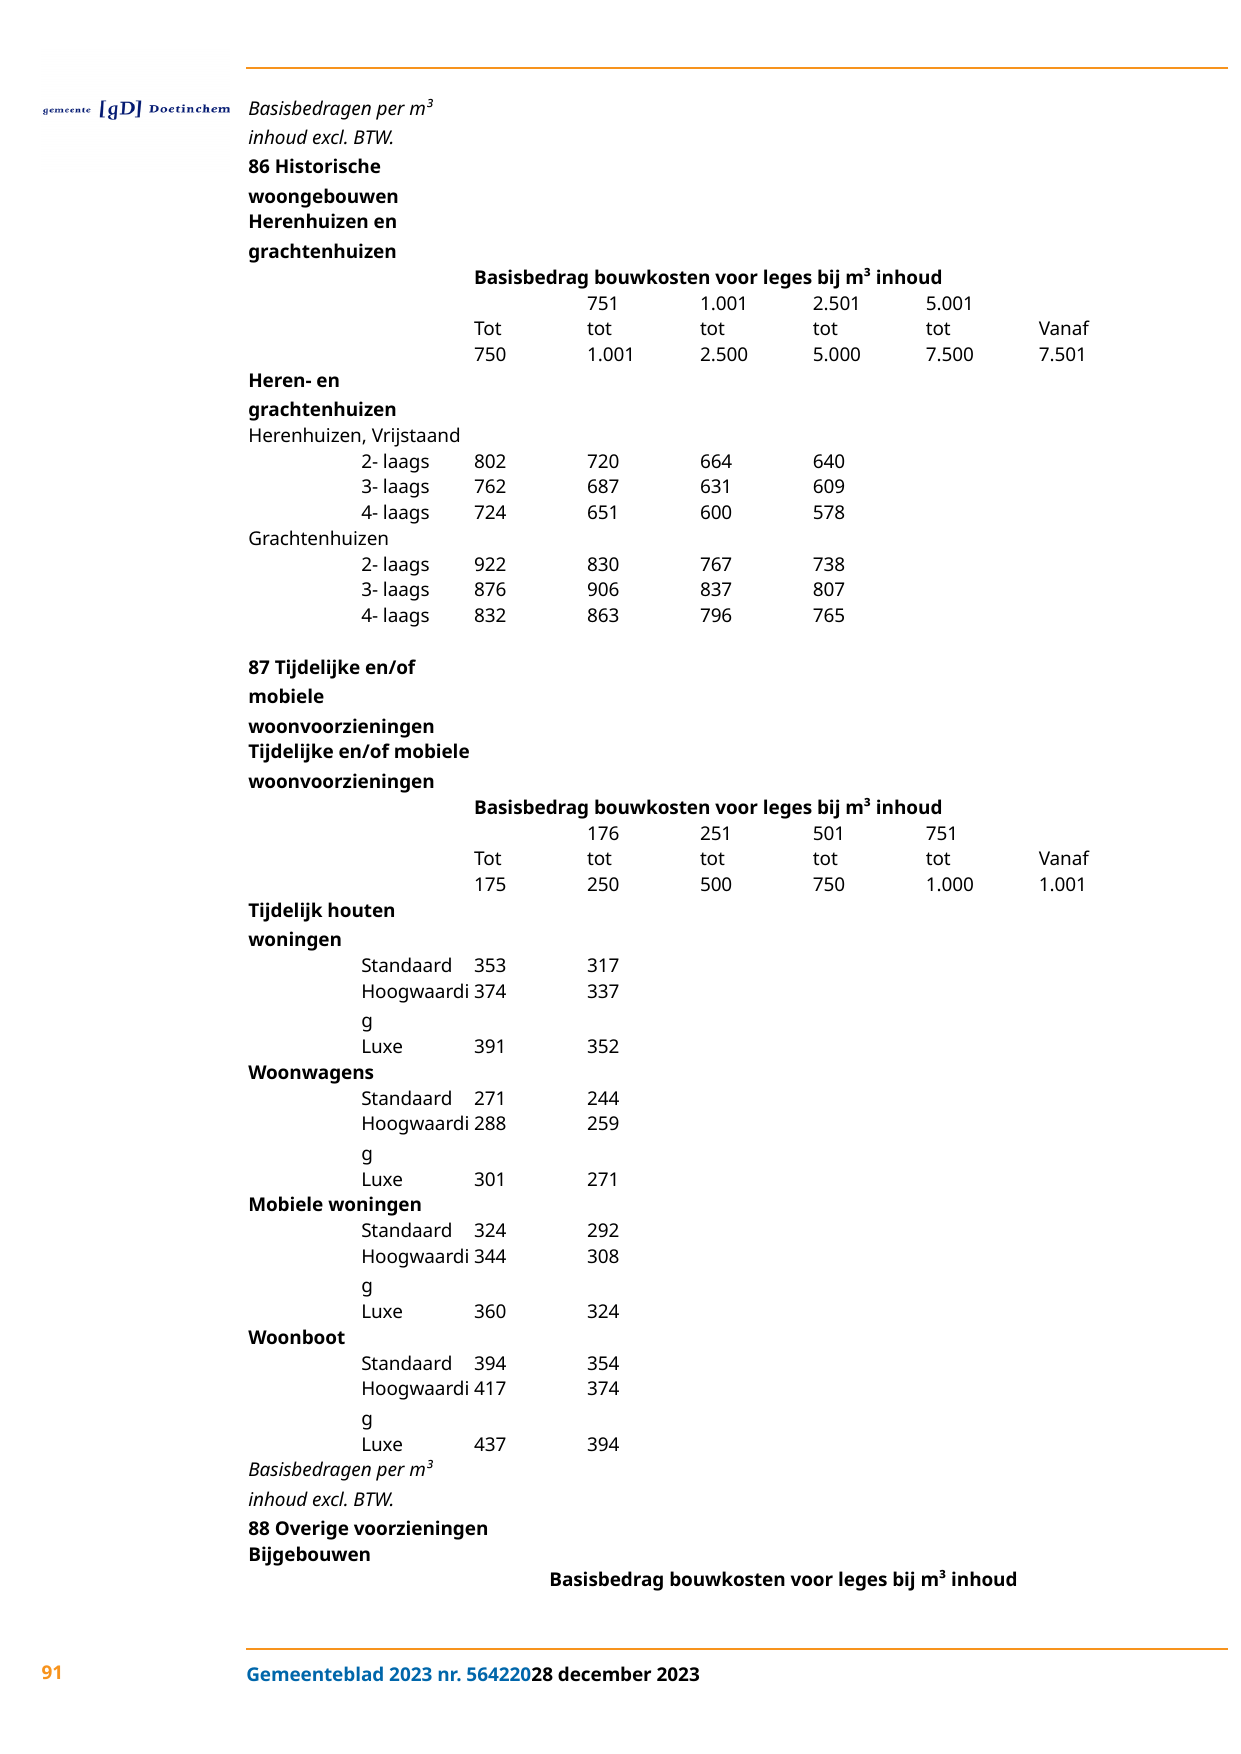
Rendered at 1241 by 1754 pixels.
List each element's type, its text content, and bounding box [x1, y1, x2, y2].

table_cell [474, 422, 587, 448]
table_cell [813, 1217, 926, 1243]
table_cell [926, 1457, 1038, 1512]
table_cell [1039, 654, 1152, 739]
table_cell [700, 95, 813, 150]
table_header 88 Overige voorzieningen [248, 1515, 549, 1541]
table_cell [926, 1085, 1038, 1111]
table_cell 251 [700, 820, 813, 846]
table_cell [700, 1324, 813, 1350]
table_cell 7.501 [1039, 341, 1152, 367]
table_cell 308 [587, 1243, 700, 1298]
table_cell [587, 422, 700, 448]
table_cell [248, 1085, 361, 1111]
table_cell [813, 1376, 926, 1431]
table_cell Luxe [361, 1166, 474, 1192]
table_cell [1039, 897, 1152, 952]
table_cell [1039, 1217, 1152, 1243]
table_cell 765 [813, 603, 926, 628]
table_cell 750 [474, 341, 587, 367]
table_cell 2- laags [361, 448, 474, 474]
table_cell [700, 1111, 813, 1166]
table_cell [1039, 820, 1152, 846]
table_cell Tijdelijk houten woningen [248, 897, 474, 952]
table_cell [1039, 448, 1152, 474]
table_header [587, 154, 700, 209]
table_cell [700, 367, 813, 422]
table_cell [813, 367, 926, 422]
table_cell 259 [587, 1111, 700, 1166]
table_cell tot [813, 846, 926, 871]
table_cell [1039, 1457, 1152, 1512]
table_cell [813, 209, 926, 264]
table_cell [361, 820, 474, 846]
table_cell [926, 448, 1038, 474]
table_cell 5.001 [926, 290, 1038, 316]
table_cell 631 [700, 474, 813, 499]
table_cell [700, 1217, 813, 1243]
table_cell [700, 739, 813, 794]
table_cell [1039, 290, 1152, 316]
table_cell 750 [813, 871, 926, 897]
table_cell Vanaf [1039, 846, 1152, 871]
table_cell [474, 1324, 587, 1350]
table_cell [474, 1059, 587, 1085]
table_header [1051, 1515, 1152, 1541]
table_cell 360 [474, 1298, 587, 1324]
table_cell [926, 1431, 1038, 1457]
table_cell [700, 1166, 813, 1192]
table_cell 324 [474, 1217, 587, 1243]
table_cell 767 [700, 551, 813, 577]
table_cell [248, 474, 361, 499]
table_cell 640 [813, 448, 926, 474]
table_cell 292 [587, 1217, 700, 1243]
table_cell [813, 1033, 926, 1059]
table_cell [1039, 577, 1152, 602]
table_cell [1039, 500, 1152, 525]
table_cell Mobiele woningen [248, 1192, 474, 1217]
table_cell Standaard [361, 1085, 474, 1111]
table_cell [700, 654, 813, 739]
table_cell [813, 739, 926, 794]
table_cell [700, 1376, 813, 1431]
table_cell 664 [700, 448, 813, 474]
table_cell Hoogwaardig [361, 978, 474, 1033]
table_cell 578 [813, 500, 926, 525]
table_cell [926, 603, 1038, 628]
table_cell [813, 978, 926, 1033]
table_cell [587, 628, 700, 654]
table_cell [248, 1166, 361, 1192]
table_cell [1039, 978, 1152, 1033]
table_cell [1039, 739, 1152, 794]
table_cell [926, 1033, 1038, 1059]
table_header [474, 154, 587, 209]
table_cell [1039, 1085, 1152, 1111]
table_cell [1039, 628, 1152, 654]
table_cell [700, 1298, 813, 1324]
table_cell [248, 1567, 449, 1592]
table_cell Grachtenhuizen [248, 525, 474, 551]
table_cell [926, 500, 1038, 525]
table_cell [926, 978, 1038, 1033]
table_cell [1039, 603, 1152, 628]
table_cell [248, 1431, 361, 1457]
table_cell [813, 1085, 926, 1111]
table_cell Woonwagens [248, 1059, 474, 1085]
table_cell 830 [587, 551, 700, 577]
table_cell [549, 1541, 649, 1567]
table_cell 288 [474, 1111, 587, 1166]
table_cell [926, 628, 1038, 654]
table_cell 394 [474, 1350, 587, 1376]
table_cell [1039, 1324, 1152, 1350]
table_cell 2- laags [361, 551, 474, 577]
table_cell [926, 952, 1038, 978]
table_cell 4- laags [361, 603, 474, 628]
table_header [926, 154, 1038, 209]
table_cell 417 [474, 1376, 587, 1431]
table_cell [248, 264, 361, 290]
table_header 86 Historische woongebouwen [248, 154, 474, 209]
table_cell [248, 603, 361, 628]
table_cell [1051, 1541, 1152, 1567]
table_cell [361, 264, 474, 290]
table_cell [1039, 95, 1152, 150]
table_cell Luxe [361, 1298, 474, 1324]
table_cell [1039, 1033, 1152, 1059]
table_cell [248, 551, 361, 577]
table_cell 906 [587, 577, 700, 602]
table_cell 751 [926, 820, 1038, 846]
table_cell [813, 1192, 926, 1217]
table_cell Standaard [361, 1350, 474, 1376]
table_cell Hoogwaardig [361, 1376, 474, 1431]
table_cell [1039, 1298, 1152, 1324]
table_cell [926, 1324, 1038, 1350]
table_cell 651 [587, 500, 700, 525]
table_cell 832 [474, 603, 587, 628]
table_cell [813, 654, 926, 739]
table_cell [1039, 525, 1152, 551]
table_cell [813, 1059, 926, 1085]
table_cell [248, 1243, 361, 1298]
table_cell [248, 846, 361, 871]
table_cell [248, 341, 361, 367]
table_cell [587, 1192, 700, 1217]
table_cell 1.001 [700, 290, 813, 316]
table_cell [1039, 209, 1152, 264]
table_cell 1.001 [1039, 871, 1152, 897]
table_cell 394 [587, 1431, 700, 1457]
table_header [1039, 154, 1152, 209]
table_cell [926, 551, 1038, 577]
table_cell [474, 290, 587, 316]
table_cell 176 [587, 820, 700, 846]
table_cell 344 [474, 1243, 587, 1298]
table_header [813, 154, 926, 209]
table_cell 501 [813, 820, 926, 846]
table_cell Tot [474, 846, 587, 871]
table_cell [813, 1243, 926, 1298]
table_cell [587, 739, 700, 794]
table_cell 609 [813, 474, 926, 499]
table_cell 324 [587, 1298, 700, 1324]
table_cell [1039, 474, 1152, 499]
table_cell Luxe [361, 1431, 474, 1457]
table_cell [1039, 1192, 1152, 1217]
table_cell [361, 794, 474, 820]
table_header [700, 154, 813, 209]
table_cell [926, 1376, 1038, 1431]
table_cell [926, 1166, 1038, 1192]
table_cell [1039, 1350, 1152, 1376]
table_cell [587, 525, 700, 551]
table_cell Standaard [361, 1217, 474, 1243]
table_cell 2.500 [700, 341, 813, 367]
table_cell [248, 1376, 361, 1431]
table_cell [474, 95, 587, 150]
table_cell [474, 739, 587, 794]
table_cell [587, 1457, 700, 1512]
table_cell [1039, 1059, 1152, 1085]
table_cell [248, 1111, 361, 1166]
table_cell 807 [813, 577, 926, 602]
table_header [650, 1515, 750, 1541]
table_cell [248, 1298, 361, 1324]
table_cell [813, 897, 926, 952]
table_cell 802 [474, 448, 587, 474]
table_cell 863 [587, 603, 700, 628]
table_cell [813, 95, 926, 150]
picture [41, 47, 231, 172]
table_cell [850, 1541, 951, 1567]
table_cell [813, 1166, 926, 1192]
table_cell [1039, 367, 1152, 422]
table_cell 1.001 [587, 341, 700, 367]
table_header [951, 1515, 1051, 1541]
table_cell [813, 1298, 926, 1324]
table_cell [813, 422, 926, 448]
table_cell [248, 1217, 361, 1243]
table_cell Basisbedragen per m³ inhoud excl. BTW. [248, 95, 474, 150]
table_cell [248, 978, 361, 1033]
table_cell [248, 500, 361, 525]
table_cell 876 [474, 577, 587, 602]
table_cell [248, 290, 361, 316]
table_cell [1039, 1376, 1152, 1431]
table_cell [926, 95, 1038, 150]
table_cell [587, 654, 700, 739]
table_cell 374 [474, 978, 587, 1033]
table_cell 175 [474, 871, 587, 897]
table_cell 500 [700, 871, 813, 897]
table_cell [361, 290, 474, 316]
table_cell [926, 897, 1038, 952]
table_cell [700, 1243, 813, 1298]
table_cell [474, 367, 587, 422]
table_cell 391 [474, 1033, 587, 1059]
table_cell [474, 654, 587, 739]
table_cell 250 [587, 871, 700, 897]
table_cell 437 [474, 1431, 587, 1457]
table_cell [587, 95, 700, 150]
table_cell 5.000 [813, 341, 926, 367]
table_cell [926, 1192, 1038, 1217]
table_cell 271 [587, 1166, 700, 1192]
table_cell [750, 1541, 850, 1567]
table_cell [700, 1033, 813, 1059]
table_cell Basisbedrag bouwkosten voor leges bij m³ inhoud [474, 794, 1152, 820]
table_cell [361, 846, 474, 871]
table_cell Herenhuizen, Vrijstaand [248, 422, 474, 448]
table_cell [813, 952, 926, 978]
table_cell [1039, 422, 1152, 448]
table_cell [700, 628, 813, 654]
table_cell 317 [587, 952, 700, 978]
table_cell [926, 1243, 1038, 1298]
table_cell 271 [474, 1085, 587, 1111]
table_cell 687 [587, 474, 700, 499]
table_cell Basisbedrag bouwkosten voor leges bij m³ inhoud [549, 1567, 1152, 1592]
table_cell Herenhuizen en grachtenhuizen [248, 209, 474, 264]
table_cell [474, 820, 587, 846]
table_cell [449, 1567, 549, 1592]
table_cell [474, 1457, 587, 1512]
table_cell [361, 316, 474, 341]
table_cell Luxe [361, 1033, 474, 1059]
table_cell [587, 1059, 700, 1085]
table_cell tot [587, 316, 700, 341]
table_cell [813, 1111, 926, 1166]
table_cell Heren- en grachtenhuizen [248, 367, 474, 422]
table_cell [813, 1350, 926, 1376]
table_cell [1039, 1243, 1152, 1298]
table_cell [926, 1298, 1038, 1324]
table_cell 353 [474, 952, 587, 978]
table_cell [700, 1457, 813, 1512]
table_cell [248, 448, 361, 474]
table_cell Woonboot [248, 1324, 474, 1350]
table_cell [926, 577, 1038, 602]
table_cell Bijgebouwen [248, 1541, 549, 1567]
table_cell 1.000 [926, 871, 1038, 897]
table_header [549, 1515, 649, 1541]
table_cell tot [926, 316, 1038, 341]
table_cell [700, 1192, 813, 1217]
table_cell [474, 1192, 587, 1217]
table_cell [361, 871, 474, 897]
table_cell tot [700, 846, 813, 871]
table_cell Basisbedragen per m³ inhoud excl. BTW. [248, 1457, 474, 1512]
table_cell tot [926, 846, 1038, 871]
table_cell 352 [587, 1033, 700, 1059]
table_cell [248, 577, 361, 602]
table_cell [650, 1541, 750, 1567]
table_cell [926, 1111, 1038, 1166]
table_cell [700, 1085, 813, 1111]
table_cell [813, 525, 926, 551]
table_cell 87 Tijdelijke en/of mobiele woonvoorzieningen [248, 654, 474, 739]
table_cell Tijdelijke en/of mobiele woonvoorzieningen [248, 739, 474, 794]
table_cell [1039, 1111, 1152, 1166]
table_cell 3- laags [361, 577, 474, 602]
table_cell [474, 525, 587, 551]
table_cell [248, 316, 361, 341]
table_cell [248, 1350, 361, 1376]
table_cell 3- laags [361, 474, 474, 499]
table_cell [248, 820, 361, 846]
table_cell [951, 1541, 1051, 1567]
table_cell 837 [700, 577, 813, 602]
table_cell [813, 1324, 926, 1350]
table_cell 301 [474, 1166, 587, 1192]
table_cell 922 [474, 551, 587, 577]
table_cell [926, 1350, 1038, 1376]
table_cell [1039, 551, 1152, 577]
table_cell [700, 209, 813, 264]
table_cell 4- laags [361, 500, 474, 525]
table_cell [587, 897, 700, 952]
table_cell [587, 1324, 700, 1350]
table_cell [248, 628, 361, 654]
table_cell 724 [474, 500, 587, 525]
table_cell [1039, 952, 1152, 978]
table_cell [474, 209, 587, 264]
table_cell tot [700, 316, 813, 341]
table_cell 720 [587, 448, 700, 474]
table_cell [926, 474, 1038, 499]
table_cell 762 [474, 474, 587, 499]
table_cell [700, 897, 813, 952]
table_cell 738 [813, 551, 926, 577]
table_cell [474, 628, 587, 654]
table_cell [248, 952, 361, 978]
table_cell [926, 422, 1038, 448]
table_cell [926, 1059, 1038, 1085]
table_cell [926, 1217, 1038, 1243]
table_cell [926, 739, 1038, 794]
table_cell [1039, 1166, 1152, 1192]
table_cell Vanaf [1039, 316, 1152, 341]
table_cell [700, 1350, 813, 1376]
table_cell Hoogwaardig [361, 1243, 474, 1298]
table_cell 354 [587, 1350, 700, 1376]
table_cell [926, 654, 1038, 739]
table_cell 2.501 [813, 290, 926, 316]
table_cell [700, 978, 813, 1033]
table_cell 751 [587, 290, 700, 316]
table_cell [248, 794, 361, 820]
table_cell Standaard [361, 952, 474, 978]
table_cell [700, 422, 813, 448]
table_cell 600 [700, 500, 813, 525]
table_cell [813, 628, 926, 654]
table_cell [813, 1431, 926, 1457]
table_cell Hoogwaardig [361, 1111, 474, 1166]
table_header [850, 1515, 951, 1541]
table_cell [700, 1431, 813, 1457]
table_cell [361, 341, 474, 367]
table_cell [248, 1033, 361, 1059]
table_cell [700, 952, 813, 978]
table_cell 337 [587, 978, 700, 1033]
table_cell [361, 628, 474, 654]
table_cell [474, 897, 587, 952]
table_cell [587, 209, 700, 264]
table_cell [700, 525, 813, 551]
table_cell 374 [587, 1376, 700, 1431]
table_header [750, 1515, 850, 1541]
table_cell [587, 367, 700, 422]
table_cell Basisbedrag bouwkosten voor leges bij m³ inhoud [474, 264, 1152, 290]
table_cell 244 [587, 1085, 700, 1111]
table_cell [926, 367, 1038, 422]
table_cell [248, 871, 361, 897]
table_cell tot [587, 846, 700, 871]
table_cell [700, 1059, 813, 1085]
table_cell [926, 209, 1038, 264]
table_cell [926, 525, 1038, 551]
table_cell 796 [700, 603, 813, 628]
table_cell [813, 1457, 926, 1512]
table_cell tot [813, 316, 926, 341]
table_cell [1039, 1431, 1152, 1457]
table_cell 7.500 [926, 341, 1038, 367]
table_cell Tot [474, 316, 587, 341]
